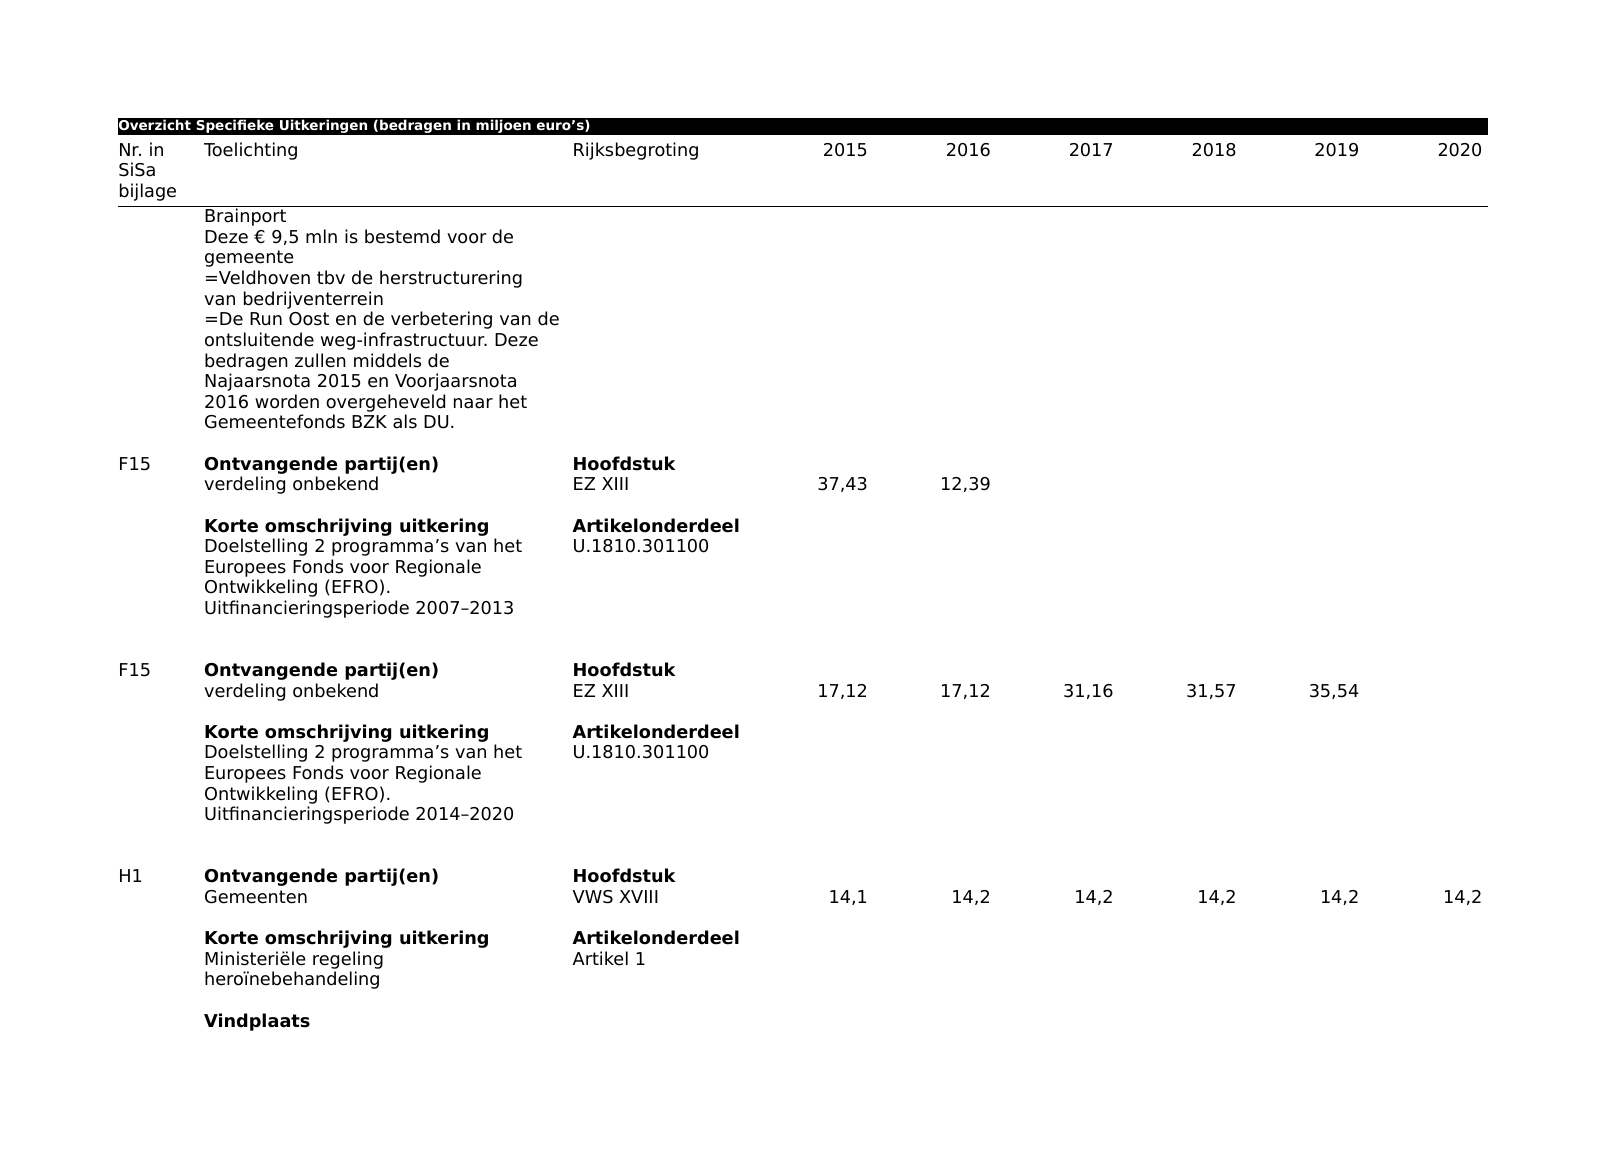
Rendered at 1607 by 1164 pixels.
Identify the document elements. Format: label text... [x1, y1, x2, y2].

table_cell [997, 619, 1119, 639]
table_cell F15 [118, 660, 198, 681]
table_cell VWS XVIII [567, 887, 751, 907]
table_cell [997, 536, 1119, 598]
table_cell [567, 619, 751, 639]
table_cell [1119, 928, 1242, 949]
table_cell Deze € 9,5 mln is bestemd voor de gemeente =Veldhoven tbv de herstructurering van bedrijventerrein =De Run Oost en de verbetering van de ontsluitende weg-infrastructuur. Deze bedragen zullen middels de Najaarsnota 2015 en Voorjaarsnota 2016 worden overgeheveld naar het Gemeentefonds BZK als DU. [198, 227, 567, 433]
table_cell [1242, 660, 1365, 681]
table_cell [1242, 701, 1365, 722]
table_cell [1365, 866, 1488, 887]
table_cell [1119, 227, 1242, 433]
table_cell [751, 949, 874, 990]
table_cell [567, 908, 751, 928]
table_cell [874, 227, 997, 433]
table_cell [198, 433, 567, 454]
table_cell [1365, 722, 1488, 742]
table_cell [874, 516, 997, 536]
table_cell [874, 949, 997, 990]
table_cell Hoofdstuk [567, 454, 751, 474]
table_cell [118, 846, 198, 866]
table_cell [751, 722, 874, 742]
table_cell [1119, 660, 1242, 681]
table_cell [751, 598, 874, 619]
table_cell [118, 495, 198, 516]
table_cell 2020 [1365, 135, 1488, 206]
table_cell [997, 227, 1119, 433]
table_cell [997, 433, 1119, 454]
table_cell [1365, 990, 1488, 1011]
table_cell [874, 660, 997, 681]
table_cell [1365, 908, 1488, 928]
table_cell F15 [118, 454, 198, 474]
table_cell [997, 846, 1119, 866]
table_cell [997, 990, 1119, 1011]
table_cell [1242, 207, 1365, 227]
table_cell [1365, 495, 1488, 516]
table_cell [1365, 928, 1488, 949]
table_cell U.1810.301100 [567, 536, 751, 598]
table_cell Ontvangende partij(en) [198, 454, 567, 474]
table_cell verdeling onbekend [198, 681, 567, 701]
table_cell [1119, 743, 1242, 804]
table_cell [1242, 454, 1365, 474]
table_cell [118, 639, 198, 660]
table_cell [567, 227, 751, 433]
table_cell [567, 598, 751, 619]
table_cell [1242, 949, 1365, 990]
table_cell [751, 846, 874, 866]
table_cell [1119, 908, 1242, 928]
table_cell [1365, 474, 1488, 495]
table_cell [118, 701, 198, 722]
table_cell [1119, 474, 1242, 495]
table_cell [874, 701, 997, 722]
table_cell [874, 454, 997, 474]
table_cell [874, 207, 997, 227]
table_cell [118, 887, 198, 907]
table_cell [198, 990, 567, 1011]
table_cell [751, 454, 874, 474]
table_cell [1365, 743, 1488, 804]
table_cell [118, 619, 198, 639]
table_cell Gemeenten [198, 887, 567, 907]
table_cell [997, 495, 1119, 516]
table_cell Uitfinancieringsperiode 2014–2020 [198, 804, 567, 825]
table_cell [997, 207, 1119, 227]
table_cell [118, 804, 198, 825]
table_cell Vindplaats [198, 1011, 567, 1031]
table_cell [1119, 825, 1242, 846]
table_cell [1365, 536, 1488, 598]
table_cell [567, 825, 751, 846]
table_cell Rijksbegroting [567, 135, 751, 206]
table_cell 14,2 [1365, 887, 1488, 907]
table_cell [1119, 495, 1242, 516]
table_cell 14,2 [997, 887, 1119, 907]
table_cell [118, 825, 198, 846]
table_cell [118, 722, 198, 742]
table_cell Doelstelling 2 programma’s van het Europees Fonds voor Regionale Ontwikkeling (EFRO). [198, 743, 567, 804]
table_cell [1119, 516, 1242, 536]
table_cell [997, 598, 1119, 619]
table_cell [997, 928, 1119, 949]
table_cell [751, 866, 874, 887]
table_cell [751, 1011, 874, 1031]
table_cell [1242, 495, 1365, 516]
table_cell [1242, 804, 1365, 825]
table_cell [118, 908, 198, 928]
table_cell [1119, 866, 1242, 887]
table_cell [118, 433, 198, 454]
table_cell [1119, 598, 1242, 619]
table_cell [1365, 207, 1488, 227]
table_cell Hoofdstuk [567, 660, 751, 681]
table_cell [118, 227, 198, 433]
table_cell [751, 516, 874, 536]
table_cell [997, 660, 1119, 681]
table_cell EZ XIII [567, 474, 751, 495]
table_cell [997, 722, 1119, 742]
table_cell [874, 619, 997, 639]
table_cell [1242, 227, 1365, 433]
table_cell Uitfinancieringsperiode 2007–2013 [198, 598, 567, 619]
table_cell [874, 495, 997, 516]
table_cell [118, 536, 198, 598]
table_cell Hoofdstuk [567, 866, 751, 887]
table_cell [1242, 990, 1365, 1011]
table_cell [1119, 536, 1242, 598]
table_cell [567, 1011, 751, 1031]
table_cell [1365, 454, 1488, 474]
table_cell 2017 [997, 135, 1119, 206]
table_cell [1119, 433, 1242, 454]
table_cell [567, 207, 751, 227]
table_cell [118, 474, 198, 495]
table_cell [874, 536, 997, 598]
table_cell [751, 928, 874, 949]
table_cell [751, 227, 874, 433]
table_cell [874, 722, 997, 742]
table_cell [1242, 433, 1365, 454]
table_cell [874, 743, 997, 804]
table_cell [997, 949, 1119, 990]
table_cell [1242, 619, 1365, 639]
table_cell Korte omschrijving uitkering [198, 928, 567, 949]
table_cell [997, 474, 1119, 495]
table_cell [751, 207, 874, 227]
table_cell Ontvangende partij(en) [198, 866, 567, 887]
table_cell [198, 825, 567, 846]
table_cell [874, 804, 997, 825]
table_cell Ontvangende partij(en) [198, 660, 567, 681]
table_cell [751, 619, 874, 639]
table_cell [874, 598, 997, 619]
table_cell [751, 743, 874, 804]
table_cell 37,43 [751, 474, 874, 495]
table_cell [567, 701, 751, 722]
table_cell [118, 681, 198, 701]
table_cell [751, 908, 874, 928]
table_cell [997, 908, 1119, 928]
table_cell [751, 701, 874, 722]
table_cell [1242, 1011, 1365, 1031]
table_cell [874, 908, 997, 928]
table_cell [1119, 619, 1242, 639]
table_cell [1365, 1011, 1488, 1031]
table_cell 17,12 [751, 681, 874, 701]
table_cell [1365, 701, 1488, 722]
table_cell 12,39 [874, 474, 997, 495]
table_cell [751, 433, 874, 454]
table_cell [1242, 722, 1365, 742]
table_cell 35,54 [1242, 681, 1365, 701]
table_cell [1365, 433, 1488, 454]
table_cell [751, 495, 874, 516]
table_cell [874, 433, 997, 454]
table_cell verdeling onbekend [198, 474, 567, 495]
table_cell [997, 804, 1119, 825]
table_cell [997, 825, 1119, 846]
table_cell 14,1 [751, 887, 874, 907]
table_cell [874, 825, 997, 846]
table_cell [1365, 598, 1488, 619]
table_cell [567, 990, 751, 1011]
table_cell Brainport [198, 207, 567, 227]
table_cell [997, 701, 1119, 722]
table_cell [1242, 516, 1365, 536]
table_cell Korte omschrijving uitkering [198, 516, 567, 536]
table_cell [1365, 846, 1488, 866]
table_cell [1365, 639, 1488, 660]
table_cell [1365, 825, 1488, 846]
table_cell Nr. in SiSa bijlage [118, 135, 198, 206]
table_cell [567, 495, 751, 516]
table_cell [1119, 207, 1242, 227]
table_cell [874, 928, 997, 949]
table_cell Korte omschrijving uitkering [198, 722, 567, 742]
table_cell [1242, 598, 1365, 619]
table_cell 31,57 [1119, 681, 1242, 701]
table_cell U.1810.301100 [567, 743, 751, 804]
table_cell Artikel 1 [567, 949, 751, 990]
table_cell EZ XIII [567, 681, 751, 701]
table_cell 17,12 [874, 681, 997, 701]
table_cell [1119, 639, 1242, 660]
table_cell [118, 928, 198, 949]
table_cell Doelstelling 2 programma’s van het Europees Fonds voor Regionale Ontwikkeling (EFRO). [198, 536, 567, 598]
table_cell [1119, 701, 1242, 722]
table_cell [751, 804, 874, 825]
table_cell 14,2 [874, 887, 997, 907]
table_cell [118, 598, 198, 619]
table_cell [997, 516, 1119, 536]
table_cell [751, 536, 874, 598]
table_cell [1242, 866, 1365, 887]
table_cell [1119, 990, 1242, 1011]
table_cell Artikelonderdeel [567, 722, 751, 742]
table_cell [198, 619, 567, 639]
table_cell [1242, 536, 1365, 598]
table_cell [997, 639, 1119, 660]
table_cell [1242, 928, 1365, 949]
table_cell [1119, 949, 1242, 990]
table_cell H1 [118, 866, 198, 887]
table_cell [198, 639, 567, 660]
table_cell [1365, 619, 1488, 639]
table_cell [567, 846, 751, 866]
table_cell [997, 866, 1119, 887]
table_cell [1365, 227, 1488, 433]
table_cell 2015 [751, 135, 874, 206]
table_cell [567, 433, 751, 454]
table_cell [997, 454, 1119, 474]
table_cell [118, 949, 198, 990]
table_cell [1242, 908, 1365, 928]
table_cell [1242, 825, 1365, 846]
table_cell [1242, 474, 1365, 495]
table_cell [1242, 743, 1365, 804]
table_cell [997, 1011, 1119, 1031]
table_cell [1119, 1011, 1242, 1031]
table_cell 31,16 [997, 681, 1119, 701]
table_cell [1365, 660, 1488, 681]
table_cell 14,2 [1119, 887, 1242, 907]
table_cell [751, 639, 874, 660]
table_cell [118, 516, 198, 536]
table_cell [874, 990, 997, 1011]
table_cell [567, 804, 751, 825]
table_cell [567, 639, 751, 660]
table_cell [118, 990, 198, 1011]
table_cell [874, 1011, 997, 1031]
table_cell 2016 [874, 135, 997, 206]
table_cell [1365, 804, 1488, 825]
table_cell [874, 846, 997, 866]
table_cell [1365, 949, 1488, 990]
table_cell [751, 660, 874, 681]
table_cell [1365, 681, 1488, 701]
table_cell 14,2 [1242, 887, 1365, 907]
table_cell Artikelonderdeel [567, 516, 751, 536]
table_cell Ministeriële regeling heroïnebehandeling [198, 949, 567, 990]
table_cell Artikelonderdeel [567, 928, 751, 949]
table_cell [118, 1011, 198, 1031]
table_cell [1119, 454, 1242, 474]
table_cell Toelichting [198, 135, 567, 206]
table_cell 2018 [1119, 135, 1242, 206]
table_cell [1365, 516, 1488, 536]
table_cell [118, 207, 198, 227]
table_cell [751, 990, 874, 1011]
table_cell [1119, 846, 1242, 866]
table_cell [118, 743, 198, 804]
table_cell [198, 495, 567, 516]
table_cell 2019 [1242, 135, 1365, 206]
table_cell [198, 701, 567, 722]
table_cell [874, 866, 997, 887]
table_cell [874, 639, 997, 660]
table_cell [1119, 804, 1242, 825]
table_cell [997, 743, 1119, 804]
table_cell [1119, 722, 1242, 742]
table_cell [1242, 846, 1365, 866]
table_cell [198, 908, 567, 928]
table_cell [751, 825, 874, 846]
table_cell [1242, 639, 1365, 660]
table_header Overzicht Specifieke Uitkeringen (bedragen in miljoen euro’s) [118, 118, 1488, 134]
table_cell [198, 846, 567, 866]
